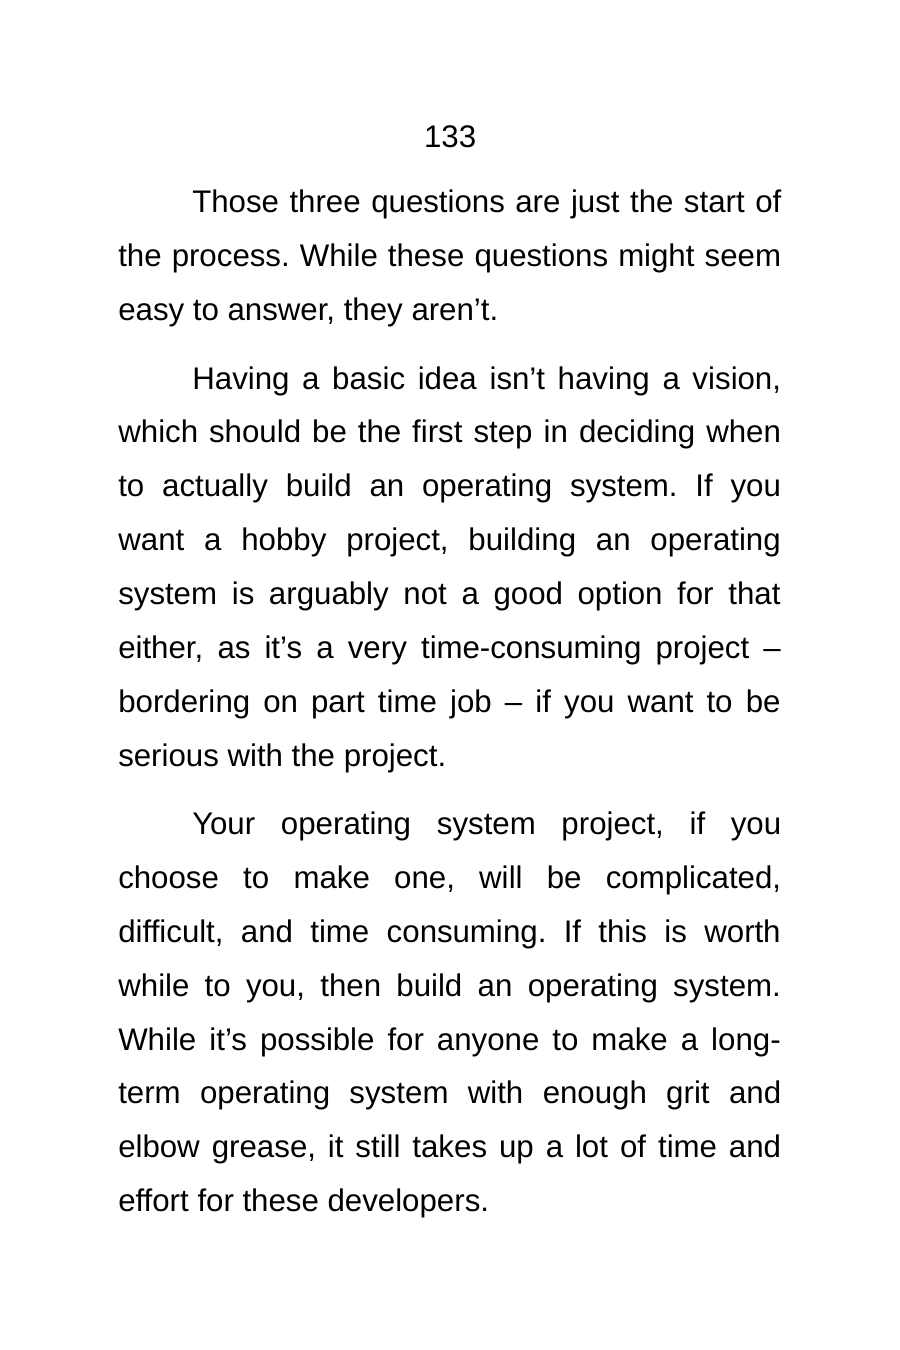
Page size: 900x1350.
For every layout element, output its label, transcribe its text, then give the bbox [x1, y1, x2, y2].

text Having a basic idea isn’t having a vision, which should be the first step in deciding when to actually build an operating system. If you want a hobby project, building an operating system is arguably not a good option for that either, as it’s a very time-consuming project – bordering on part time job – if you want to be serious with the project. [118, 360, 782, 773]
text Your operating system project, if you choose to make one, will be complicated, difficult, and time consuming. If this is worth while to you, then build an operating system. While it’s possible for anyone to make a long-term operating system with enough grit and elbow grease, it still takes up a lot of time and effort for these developers. [118, 805, 782, 1218]
text Those three questions are just the start of the process. While these questions might seem easy to answer, they aren’t. [118, 183, 782, 327]
